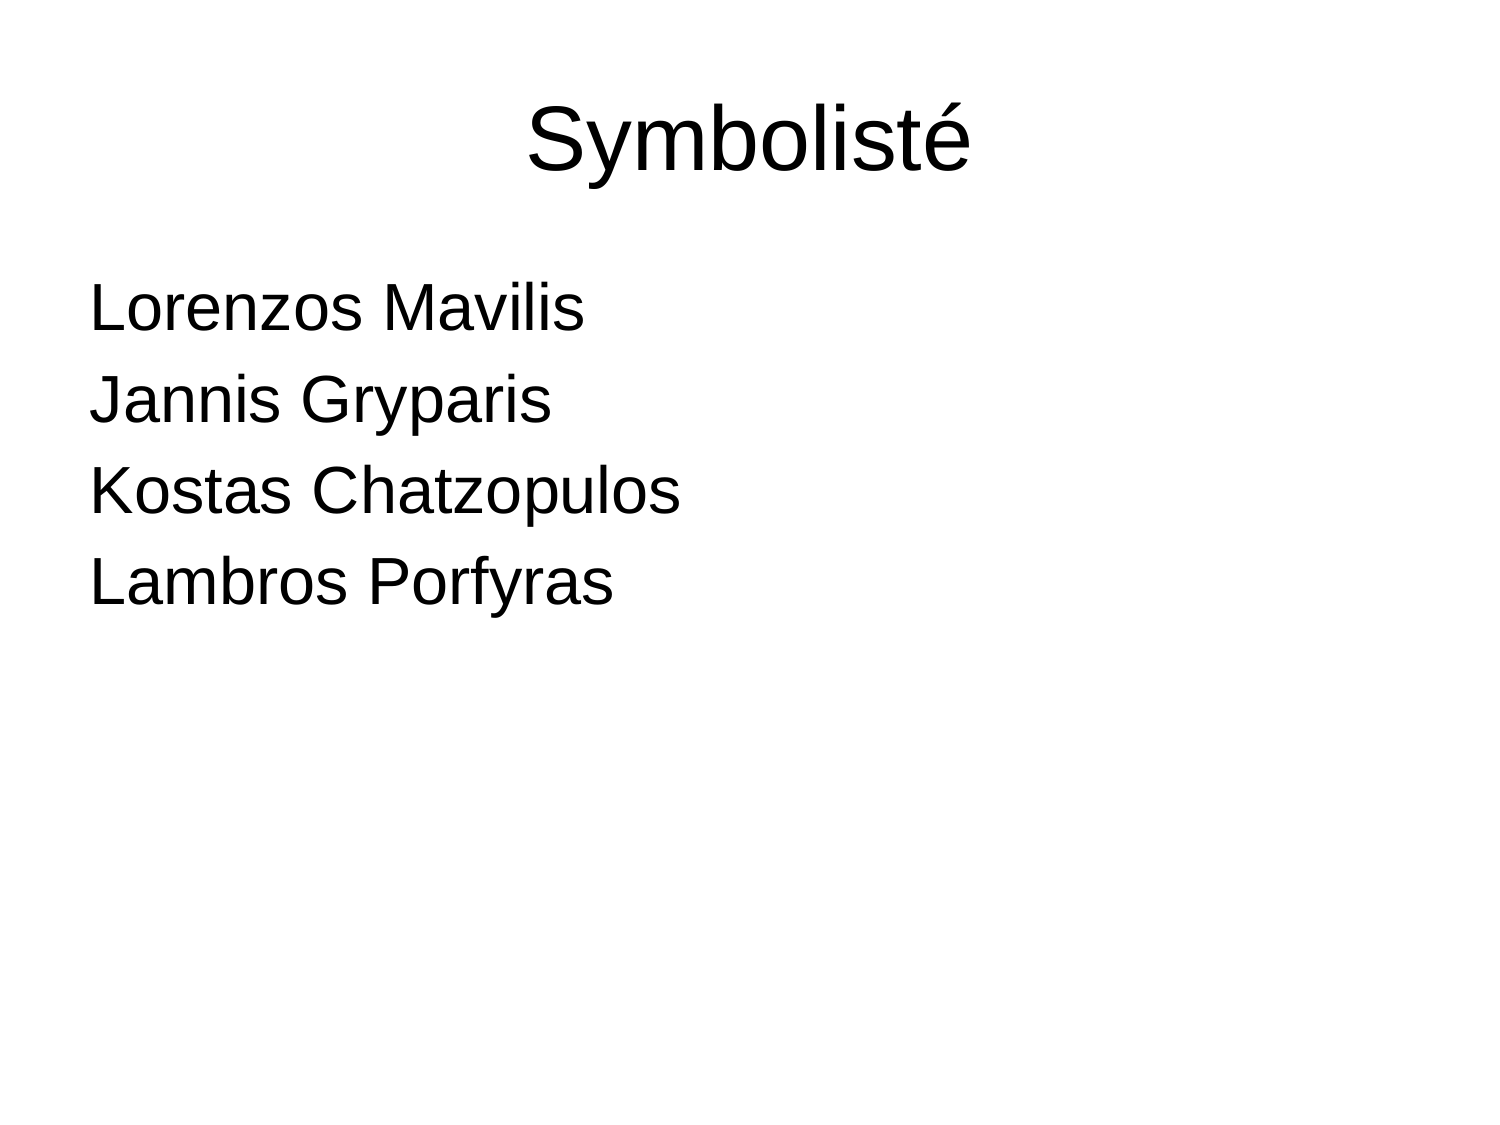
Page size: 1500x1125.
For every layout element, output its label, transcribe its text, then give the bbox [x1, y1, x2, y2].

title Symbolisté [74, 20, 1425, 257]
list Lorenzos Mavilis Jannis Gryparis Kostas Chatzopulos Lambros Porfyras [74, 262, 1425, 1005]
